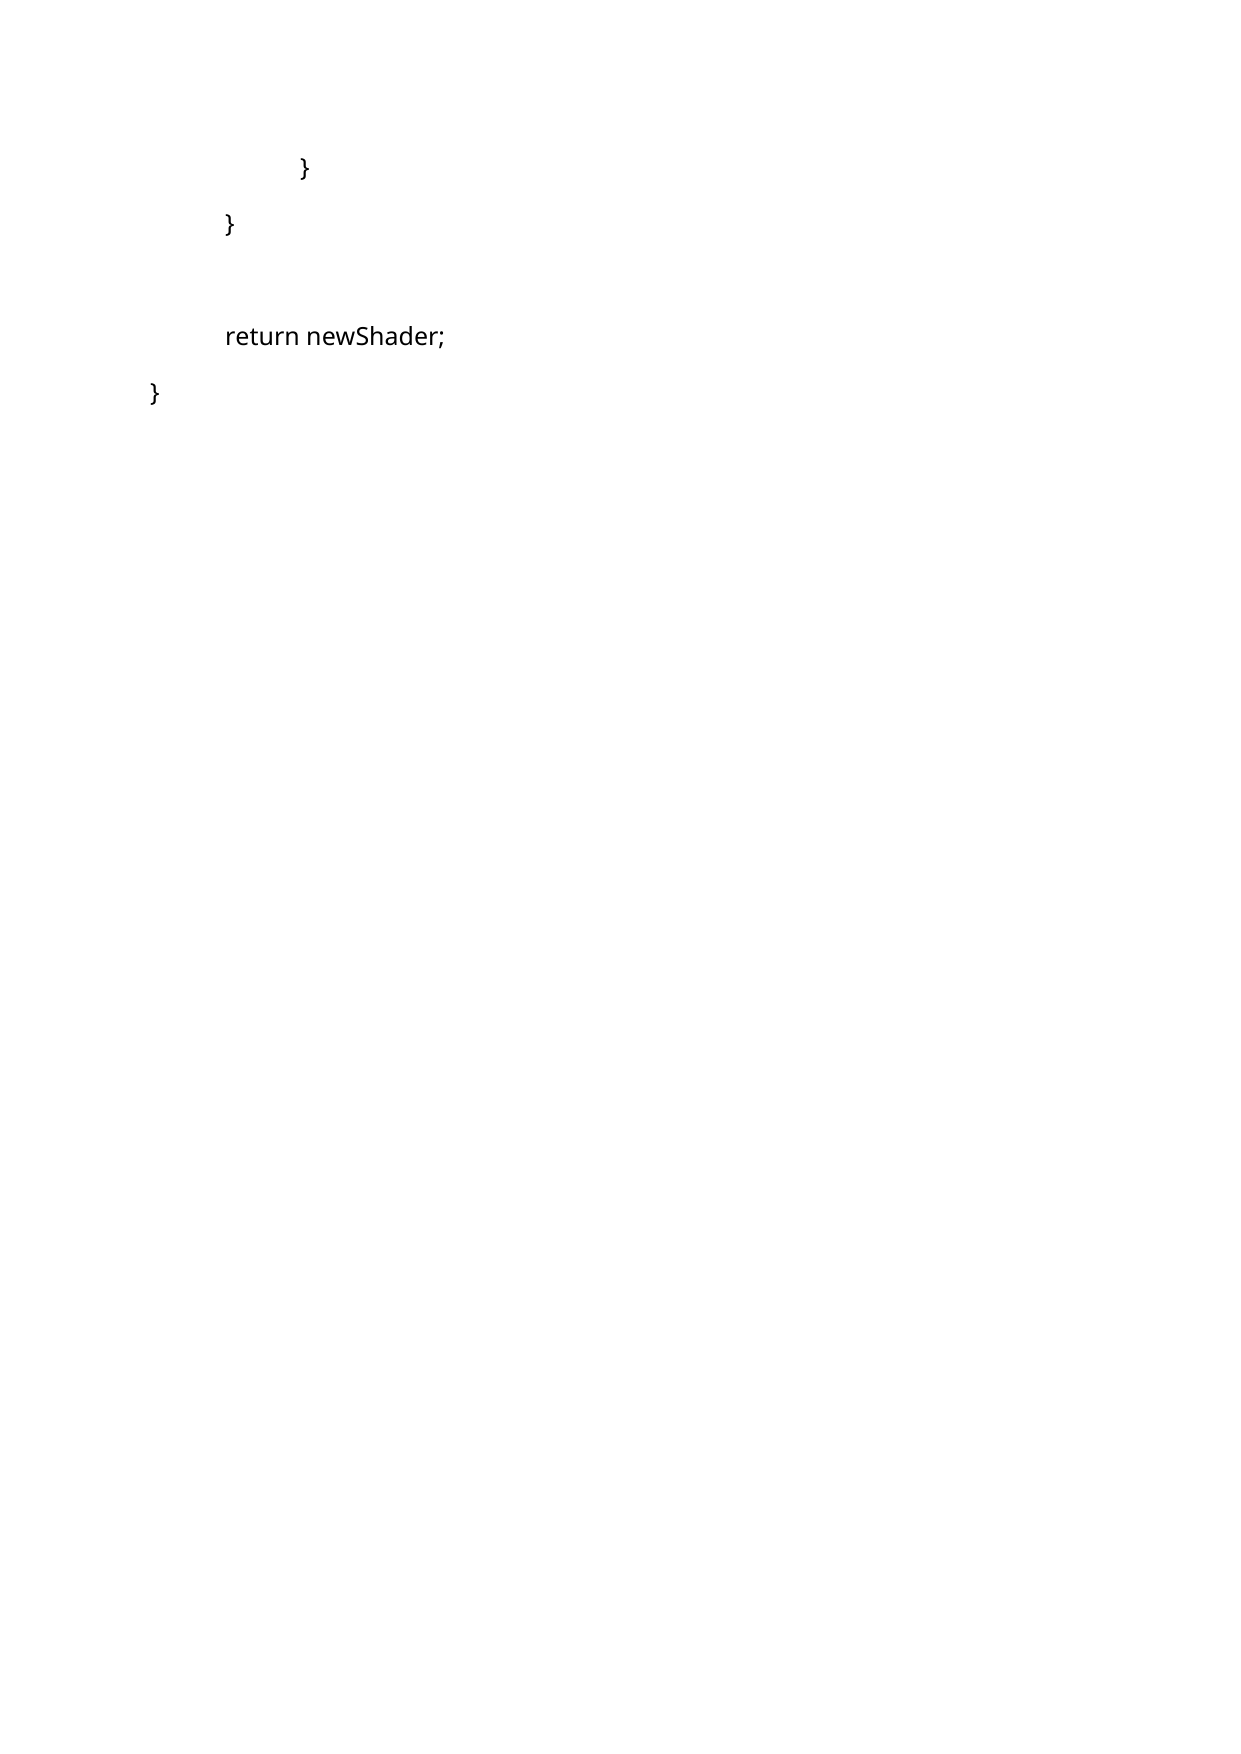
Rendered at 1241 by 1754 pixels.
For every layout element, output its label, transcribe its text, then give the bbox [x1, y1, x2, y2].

text } [150, 150, 1090, 184]
text } [150, 374, 1090, 409]
text } [150, 206, 1090, 240]
text return newShader; [150, 318, 1090, 352]
